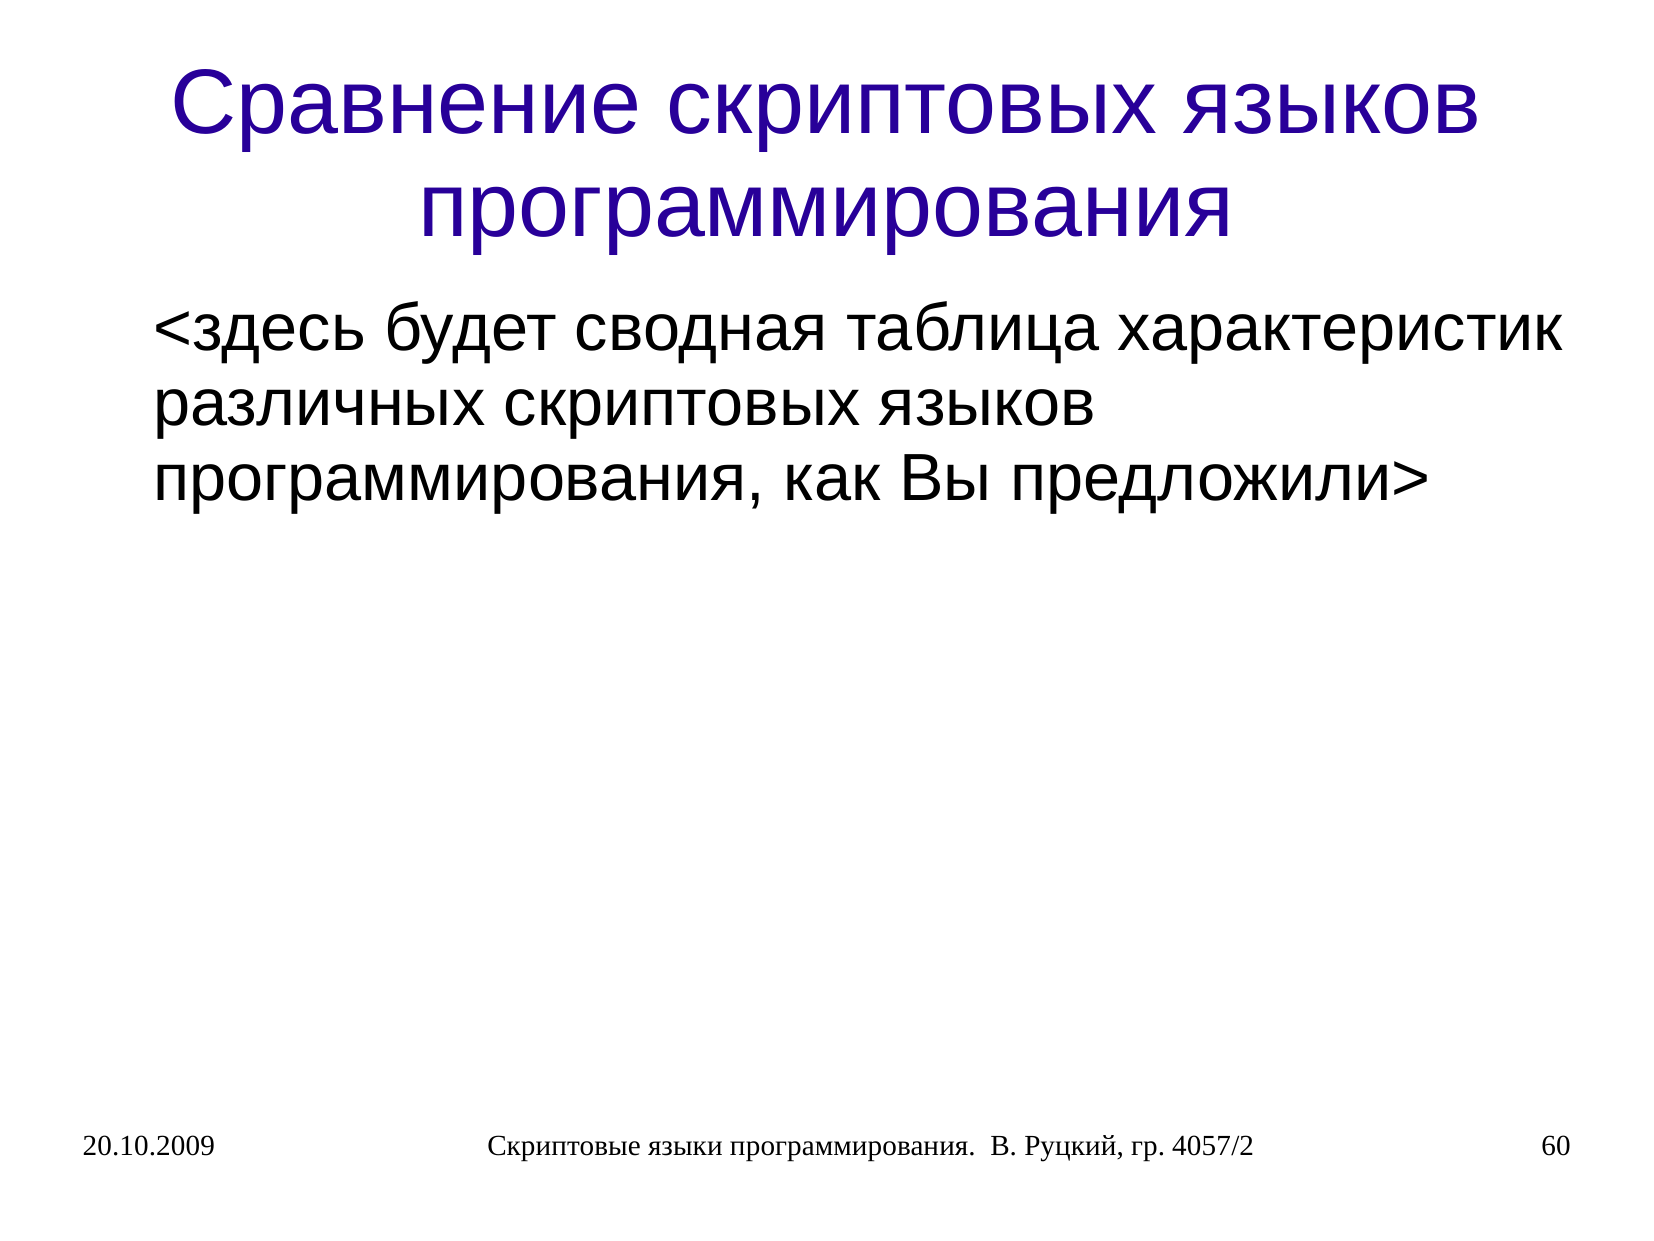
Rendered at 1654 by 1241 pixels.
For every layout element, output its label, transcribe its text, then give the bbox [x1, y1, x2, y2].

list <здесь будет сводная таблица характеристик различных скриптовых языков программирования, как Вы предложили> [82, 290, 1571, 1109]
title Сравнение скриптовых языков программирования [82, 50, 1571, 256]
